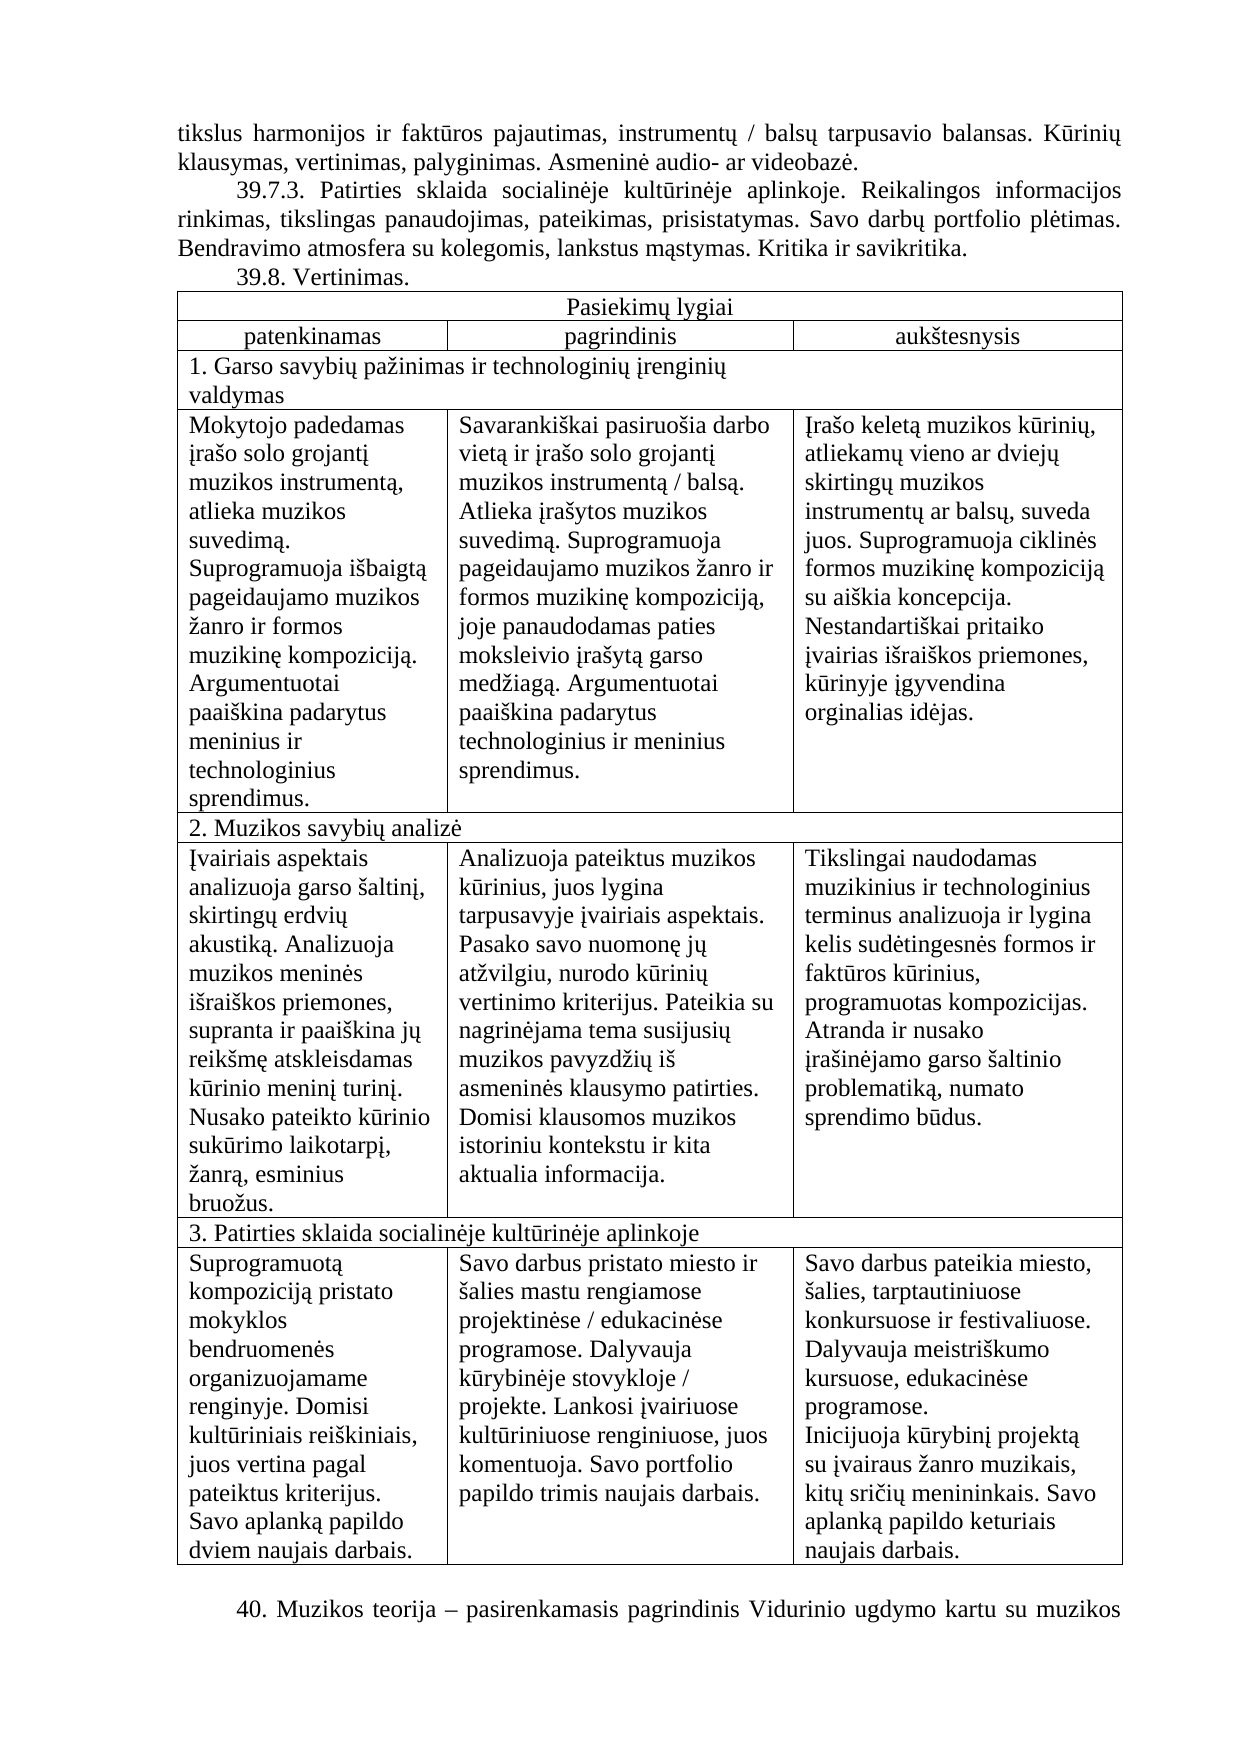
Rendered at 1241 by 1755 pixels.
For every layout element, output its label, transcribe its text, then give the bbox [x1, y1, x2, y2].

table_cell Analizuoja pateiktus muzikos kūrinius, juos lygina tarpusavyje įvairiais aspektais. Pasako savo nuomonę jų atžvilgiu, nurodo kūrinių vertinimo kriterijus. Pateikia su nagrinėjama tema susijusių muzikos pavyzdžių iš asmeninės klausymo patirties. Domisi klausomos muzikos istoriniu kontekstu ir kita aktualia informacija. [448, 843, 793, 1217]
table_cell [751, 351, 776, 409]
table_cell Įvairiais aspektais analizuoja garso šaltinį, skirtingų erdvių akustiką. Analizuoja muzikos meninės išraiškos priemones, supranta ir paaiškina jų reikšmę atskleisdamas kūrinio meninį turinį. Nusako pateikto kūrinio sukūrimo laikotarpį, žanrą, esminius bruožus. [178, 843, 447, 1217]
table_cell 3. Patirties sklaida socialinėje kultūrinėje aplinkoje [178, 1218, 751, 1247]
table_cell Savo darbus pateikia miesto, šalies, tarptautiniuose konkursuose ir festivaliuose. Dalyvauja meistriškumo kursuose, edukacinėse programose. Inicijuoja kūrybinį projektą su įvairaus žanro muzikais, kitų sričių menininkais. Savo aplanką papildo keturiais naujais darbais. [794, 1248, 1122, 1564]
table_cell 2. Muzikos savybių analizė [178, 813, 751, 842]
text 39.7.3. Patirties sklaida socialinėje kultūrinėje aplinkoje. Reikalingos informacijos rinkimas, tikslingas panaudojimas, pateikimas, prisistatymas. Savo darbų portfolio plėtimas. Bendravimo atmosfera su kolegomis, lankstus mąstymas. Kritika ir savikritika. [177, 176, 1122, 262]
table_cell Mokytojo padedamas įrašo solo grojantį muzikos instrumentą, atlieka muzikos suvedimą. Suprogramuoja išbaigtą pageidaujamo muzikos žanro ir formos muzikinę kompoziciją. Argumentuotai paaiškina padarytus meninius ir technologinius sprendimus. [178, 410, 447, 812]
text 39.8. Vertinimas. [177, 262, 1122, 291]
table_cell [751, 813, 776, 842]
text tikslus harmonijos ir faktūros pajautimas, instrumentų / balsų tarpusavio balansas. Kūrinių klausymas, vertinimas, palyginimas. Asmeninė audio- ar videobazė. [177, 118, 1122, 176]
text 40. Muzikos teorija – pasirenkamasis pagrindinis Vidurinio ugdymo kartu su muzikos [177, 1594, 1122, 1622]
table_cell aukštesnysis [794, 321, 1122, 350]
table_cell 1. Garso savybių pažinimas ir technologinių įrenginių valdymas [178, 351, 751, 409]
table_cell Savarankiškai pasiruošia darbo vietą ir įrašo solo grojantį muzikos instrumentą / balsą. Atlieka įrašytos muzikos suvedimą. Suprogramuoja pageidaujamo muzikos žanro ir formos muzikinę kompoziciją, joje panaudodamas paties moksleivio įrašytą garso medžiagą. Argumentuotai paaiškina padarytus technologinius ir meninius sprendimus. [448, 410, 793, 812]
table_cell [776, 351, 1122, 409]
table_header Pasiekimų lygiai [178, 292, 1122, 320]
table_cell Tikslingai naudodamas muzikinius ir technologinius terminus analizuoja ir lygina kelis sudėtingesnės formos ir faktūros kūrinius, programuotas kompozicijas. Atranda ir nusako įrašinėjamo garso šaltinio problematiką, numato sprendimo būdus. [794, 843, 1122, 1217]
table_cell Suprogramuotą kompoziciją pristato mokyklos bendruomenės organizuojamame renginyje. Domisi kultūriniais reiškiniais, juos vertina pagal pateiktus kriterijus. Savo aplanką papildo dviem naujais darbais. [178, 1248, 447, 1564]
table_cell Savo darbus pristato miesto ir šalies mastu rengiamose projektinėse / edukacinėse programose. Dalyvauja kūrybinėje stovykloje / projekte. Lankosi įvairiuose kultūriniuose renginiuose, juos komentuoja. Savo portfolio papildo trimis naujais darbais. [448, 1248, 793, 1564]
table_cell Įrašo keletą muzikos kūrinių, atliekamų vieno ar dviejų skirtingų muzikos instrumentų ar balsų, suveda juos. Suprogramuoja ciklinės formos muzikinę kompoziciją su aiškia koncepcija. Nestandartiškai pritaiko įvairias išraiškos priemones, kūrinyje įgyvendina orginalias idėjas. [794, 410, 1122, 812]
table_cell pagrindinis [448, 321, 793, 350]
table_cell [776, 813, 1122, 842]
table_cell [751, 1218, 776, 1247]
table_cell patenkinamas [178, 321, 447, 350]
table_cell [776, 1218, 1122, 1247]
